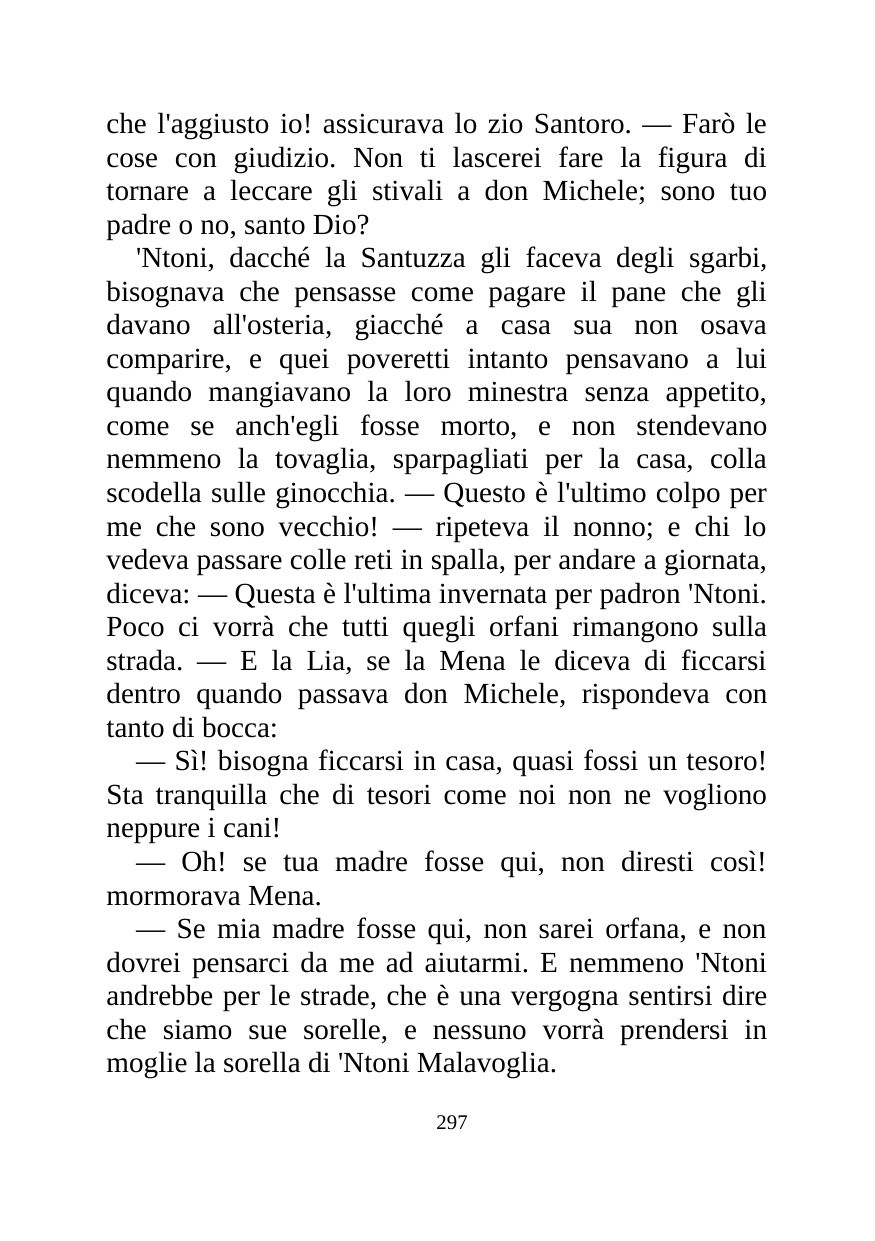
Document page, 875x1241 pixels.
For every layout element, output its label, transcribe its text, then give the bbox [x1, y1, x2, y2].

text — Sì! bisogna ficcarsi in casa, quasi fossi un tesoro! Sta tranquilla che di tesori come noi non ne vogliono neppure i cani! [106, 743, 768, 844]
text — Oh! se tua madre fosse qui, non diresti così! mormorava Mena. [106, 844, 768, 911]
text — Se mia madre fosse qui, non sarei orfana, e non dovrei pensarci da me ad aiutarmi. E nemmeno 'Ntoni andrebbe per le strade, che è una vergogna sentirsi dire che siamo sue sorelle, e nessuno vorrà prendersi in moglie la sorella di 'Ntoni Malavoglia. [106, 911, 768, 1079]
text che l'aggiusto io! assicurava lo zio Santoro. — Farò le cose con giudizio. Non ti lascerei fare la figura di tornare a leccare gli stivali a don Michele; sono tuo padre o no, santo Dio? [106, 106, 768, 240]
text 'Ntoni, dacché la Santuzza gli faceva degli sgarbi, bisognava che pensasse come pagare il pane che gli davano all'osteria, giacché a casa sua non osava comparire, e quei poveretti intanto pensavano a lui quando mangiavano la loro minestra senza appetito, come se anch'egli fosse morto, e non stendevano nemmeno la tovaglia, sparpagliati per la casa, colla scodella sulle ginocchia. — Questo è l'ultimo colpo per me che sono vecchio! — ripeteva il nonno; e chi lo vedeva passare colle reti in spalla, per andare a giornata, diceva: — Questa è l'ultima invernata per padron 'Ntoni. Poco ci vorrà che tutti quegli orfani rimangono sulla strada. — E la Lia, se la Mena le diceva di ficcarsi dentro quando passava don Michele, rispondeva con tanto di bocca: [106, 240, 768, 743]
